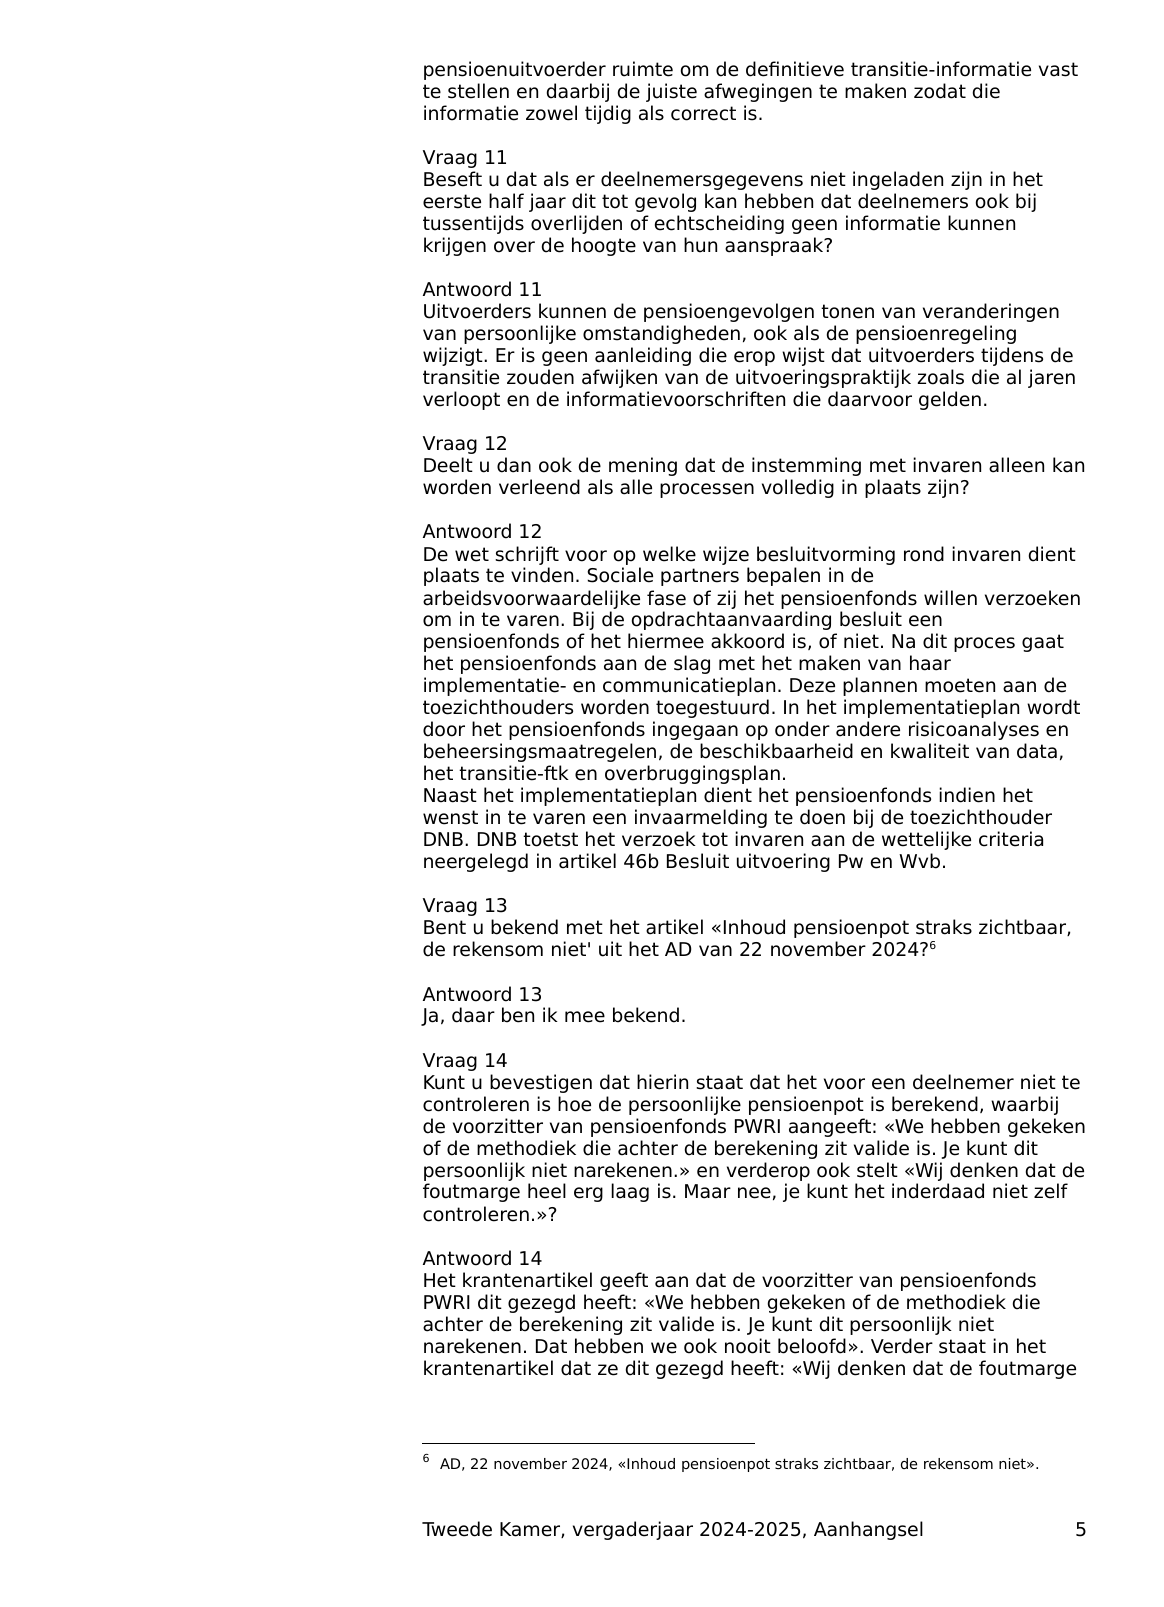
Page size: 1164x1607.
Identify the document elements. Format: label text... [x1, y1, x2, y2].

text Vraag 12 [422, 433, 1087, 455]
text Het krantenartikel geeft aan dat de voorzitter van pensioenfonds PWRI dit gezegd heeft: «We hebben gekeken of de methodiek die achter de berekening zit valide is. Je kunt dit persoonlijk niet narekenen. Dat hebben we ook nooit beloofd». Verder staat in het krantenartikel dat ze dit gezegd heeft: «Wij denken dat de foutmarge [422, 1269, 1087, 1379]
text De wet schrijft voor op welke wijze besluitvorming rond invaren dient plaats te vinden. Sociale partners bepalen in de arbeidsvoorwaardelijke fase of zij het pensioenfonds willen verzoeken om in te varen. Bij de opdrachtaanvaarding besluit een pensioenfonds of het hiermee akkoord is, of niet. Na dit proces gaat het pensioenfonds aan de slag met het maken van haar implementatie- en communicatieplan. Deze plannen moeten aan de toezichthouders worden toegestuurd. In het implementatieplan wordt door het pensioenfonds ingegaan op onder andere risicoanalyses en beheersingsmaatregelen, de beschikbaarheid en kwaliteit van data, het transitie-ftk en overbruggingsplan. [422, 543, 1087, 785]
text Ja, daar ben ik mee bekend. [422, 1005, 1087, 1027]
text Uitvoerders kunnen de pensioengevolgen tonen van veranderingen van persoonlijke omstandigheden, ook als de pensioenregeling wijzigt. Er is geen aanleiding die erop wijst dat uitvoerders tijdens de transitie zouden afwijken van de uitvoeringspraktijk zoals die al jaren verloopt en de informatievoorschriften die daarvoor gelden. [422, 301, 1087, 411]
text Vraag 13 [422, 895, 1087, 917]
text Antwoord 13 [422, 983, 1087, 1005]
text AD, 22 november 2024, «Inhoud pensioenpot straks zichtbaar, de rekensom niet». [422, 1452, 1087, 1474]
text Antwoord 14 [422, 1248, 1087, 1269]
text Antwoord 11 [422, 279, 1087, 301]
text pensioenuitvoerder ruimte om de definitieve transitie-informatie vast te stellen en daarbij de juiste afwegingen te maken zodat die informatie zowel tijdig als correct is. [422, 59, 1087, 125]
text Vraag 14 [422, 1049, 1087, 1072]
text Bent u bekend met het artikel «Inhoud pensioenpot straks zichtbaar, de rekensom niet' uit het AD van 22 november 2024? [422, 917, 1087, 961]
text Vraag 11 [422, 147, 1087, 169]
text Kunt u bevestigen dat hierin staat dat het voor een deelnemer niet te controleren is hoe de persoonlijke pensioenpot is berekend, waarbij de voorzitter van pensioenfonds PWRI aangeeft: «We hebben gekeken of de methodiek die achter de berekening zit valide is. Je kunt dit persoonlijk niet narekenen.» en verderop ook stelt «Wij denken dat de foutmarge heel erg laag is. Maar nee, je kunt het inderdaad niet zelf controleren.»? [422, 1072, 1087, 1225]
text Deelt u dan ook de mening dat de instemming met invaren alleen kan worden verleend als alle processen volledig in plaats zijn? [422, 455, 1087, 499]
text Antwoord 12 [422, 521, 1087, 543]
text Naast het implementatieplan dient het pensioenfonds indien het wenst in te varen een invaarmelding te doen bij de toezichthouder DNB. DNB toetst het verzoek tot invaren aan de wettelijke criteria neergelegd in artikel 46b Besluit uitvoering Pw en Wvb. [422, 785, 1087, 873]
text Beseft u dat als er deelnemersgegevens niet ingeladen zijn in het eerste half jaar dit tot gevolg kan hebben dat deelnemers ook bij tussentijds overlijden of echtscheiding geen informatie kunnen krijgen over de hoogte van hun aanspraak? [422, 169, 1087, 257]
